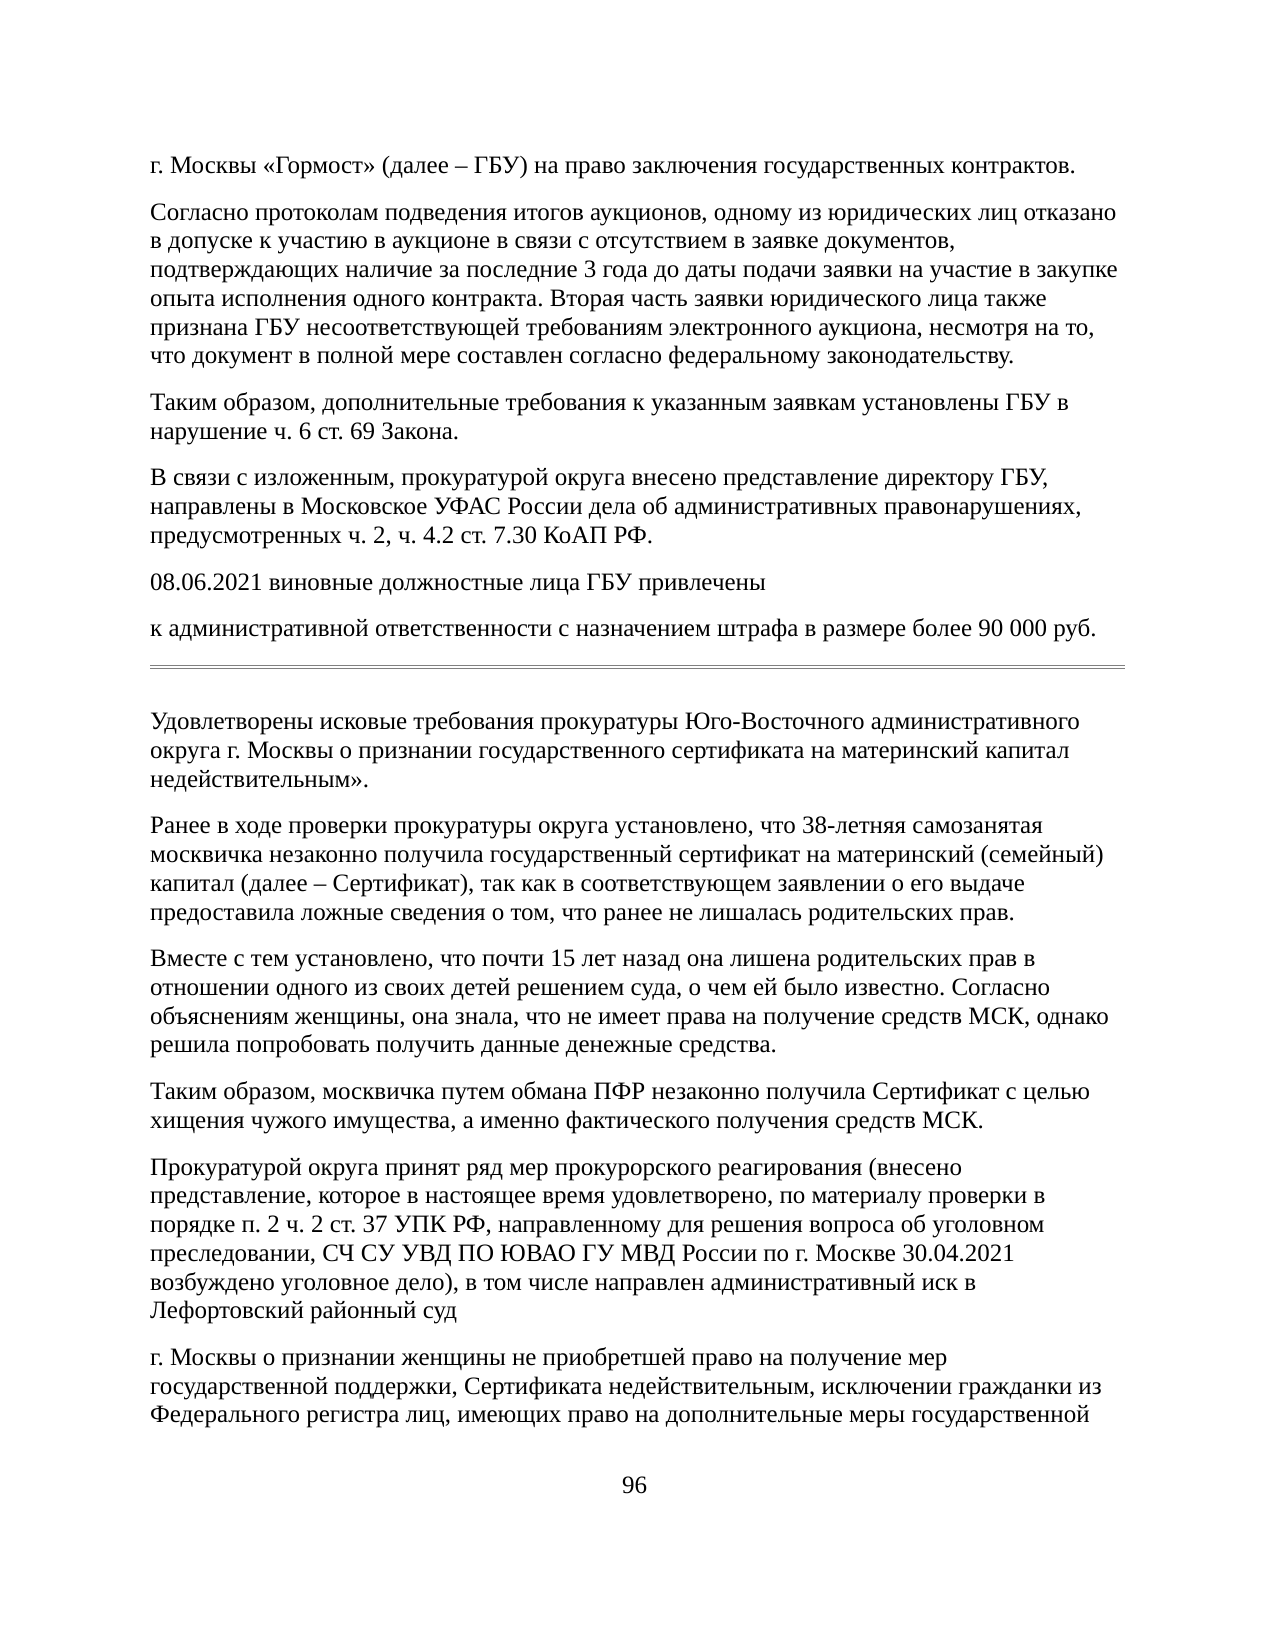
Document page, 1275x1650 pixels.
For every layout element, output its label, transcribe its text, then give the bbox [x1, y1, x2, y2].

text В связи с изложенным, прокуратурой округа внесено представление директору ГБУ, направлены в Московское УФАС России дела об административных правонарушениях, предусмотренных ч. 2, ч. 4.2 ст. 7.30 КоАП РФ. [150, 462, 1125, 549]
text 08.06.2021 виновные должностные лица ГБУ привлечены [150, 567, 1125, 595]
text г. Москвы о признании женщины не приобретшей право на получение мер государственной поддержки, Сертификата недействительным, исключении гражданки из Федерального регистра лиц, имеющих право на дополнительные меры государственной [150, 1342, 1125, 1428]
text Прокуратурой округа принят ряд мер прокурорского реагирования (внесено представление, которое в настоящее время удовлетворено, по материалу проверки в порядке п. 2 ч. 2 ст. 37 УПК РФ, направленному для решения вопроса об уголовном преследовании, СЧ СУ УВД ПО ЮВАО ГУ МВД России по г. Москве 30.04.2021 возбуждено уголовное дело), в том числе направлен административный иск в Лефортовский районный суд [150, 1152, 1125, 1324]
text Удовлетворены исковые требования прокуратуры Юго-Восточного административного округа г. Москвы о признании государственного сертификата на материнский капитал недействительным». [150, 706, 1125, 792]
text г. Москвы «Гормост» (далее – ГБУ) на право заключения государственных контрактов. [150, 150, 1125, 179]
text Таким образом, дополнительные требования к указанным заявкам установлены ГБУ в нарушение ч. 6 ст. 69 Закона. [150, 387, 1125, 444]
text Ранее в ходе проверки прокуратуры округа установлено, что 38-летняя самозанятая москвичка незаконно получила государственный сертификат на материнский (семейный) капитал (далее – Сертификат), так как в соответствующем заявлении о его выдаче предоставила ложные сведения о том, что ранее не лишалась родительских прав. [150, 810, 1125, 925]
text Согласно протоколам подведения итогов аукционов, одному из юридических лиц отказано в допуске к участию в аукционе в связи с отсутствием в заявке документов, подтверждающих наличие за последние 3 года до даты подачи заявки на участие в закупке опыта исполнения одного контракта. Вторая часть заявки юридического лица также признана ГБУ несоответствующей требованиям электронного аукциона, несмотря на то, что документ в полной мере составлен согласно федеральному законодательству. [150, 197, 1125, 369]
text к административной ответственности с назначением штрафа в размере более 90 000 руб. [150, 613, 1125, 642]
text Таким образом, москвичка путем обмана ПФР незаконно получила Сертификат с целью хищения чужого имущества, а именно фактического получения средств МСК. [150, 1076, 1125, 1134]
text Вместе с тем установлено, что почти 15 лет назад она лишена родительских прав в отношении одного из своих детей решением суда, о чем ей было известно. Согласно объяснениям женщины, она знала, что не имеет права на получение средств МСК, однако решила попробовать получить данные денежные средства. [150, 943, 1125, 1058]
